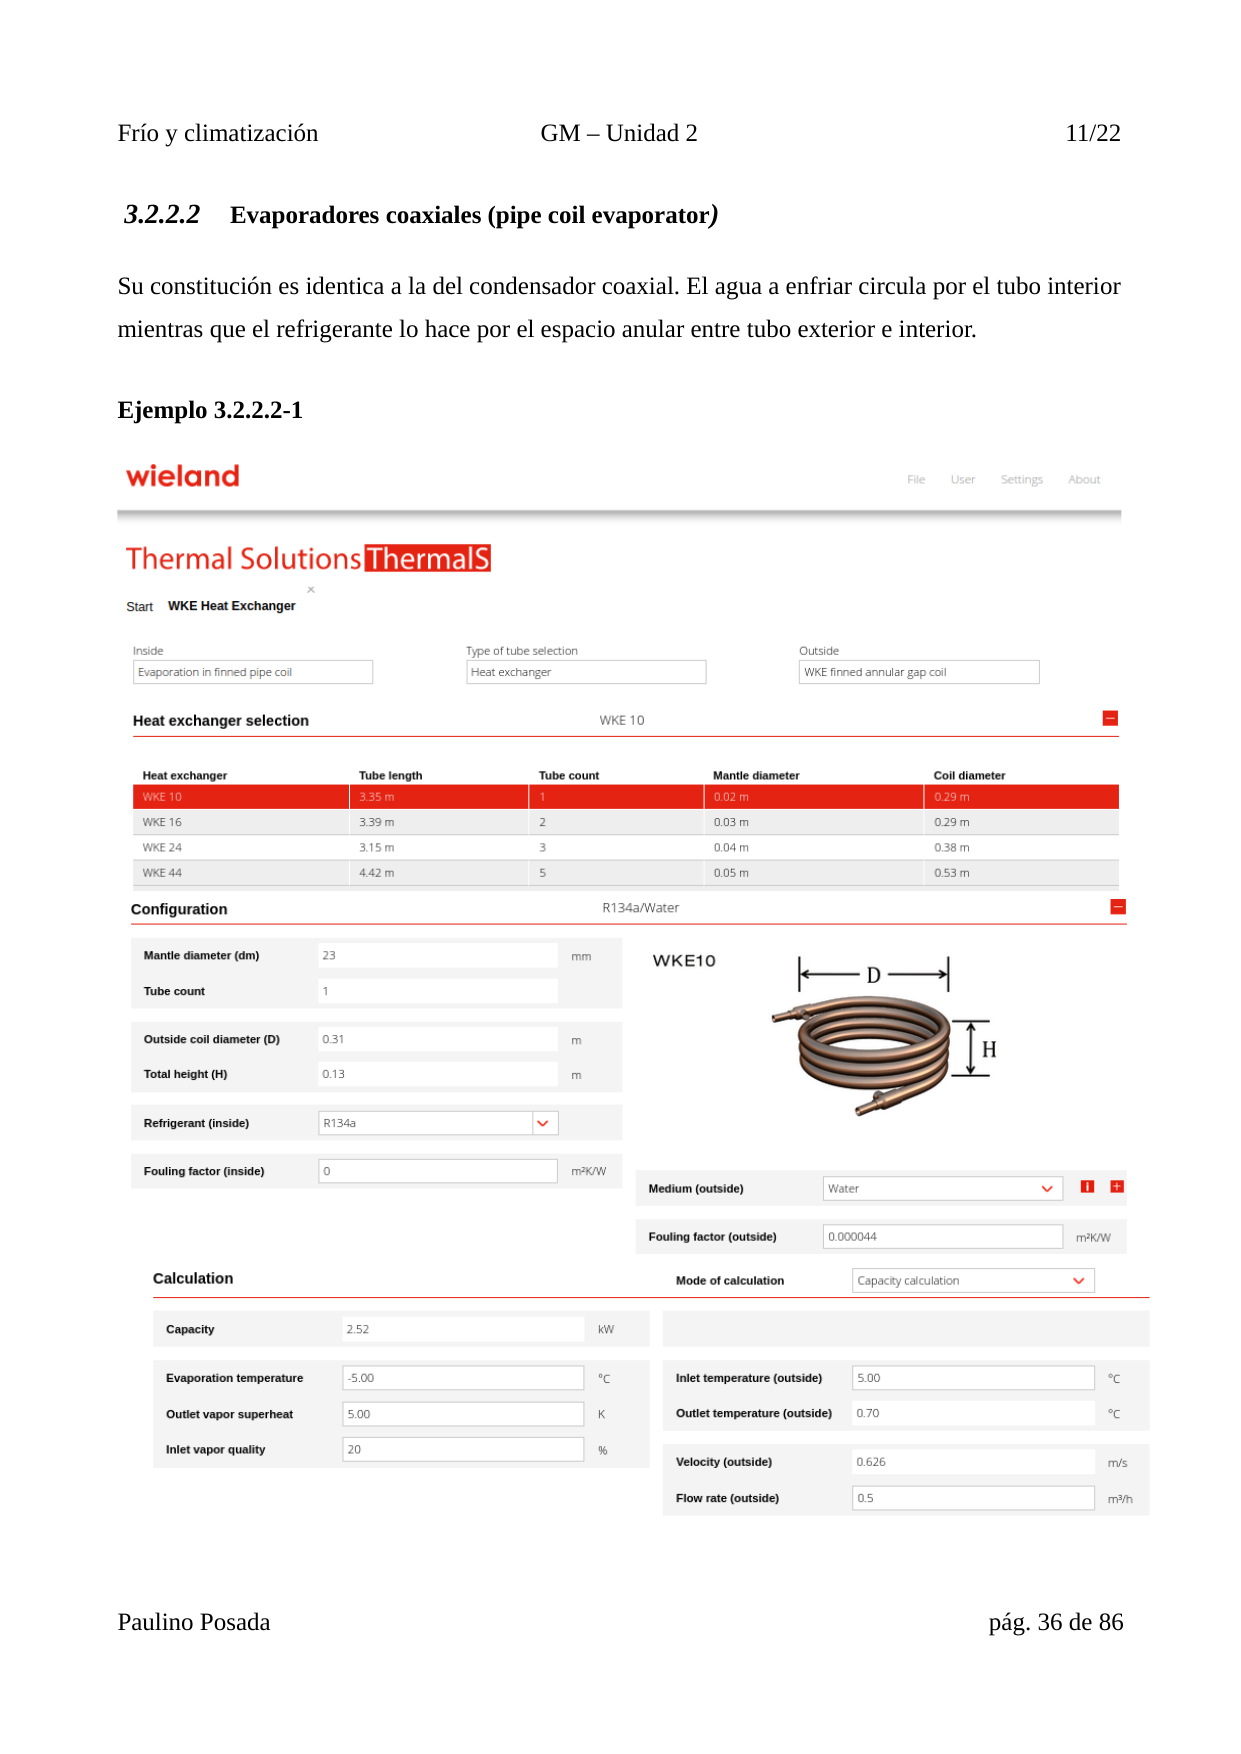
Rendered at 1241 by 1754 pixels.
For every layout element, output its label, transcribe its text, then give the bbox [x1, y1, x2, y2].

picture [145, 1266, 1150, 1526]
subtitle Evaporadores coaxiales (pipe coil evaporator) [117, 197, 1123, 229]
text Ejemplo 3.2.2.2-1 [117, 395, 1123, 424]
picture [125, 898, 1130, 1255]
picture [117, 450, 1122, 891]
text Su constitución es identica a la del condensador coaxial. El agua a enfriar circula por el tubo interior mientras que el refrigerante lo hace por el espacio anular entre tubo exterior e interior. [117, 271, 1123, 343]
